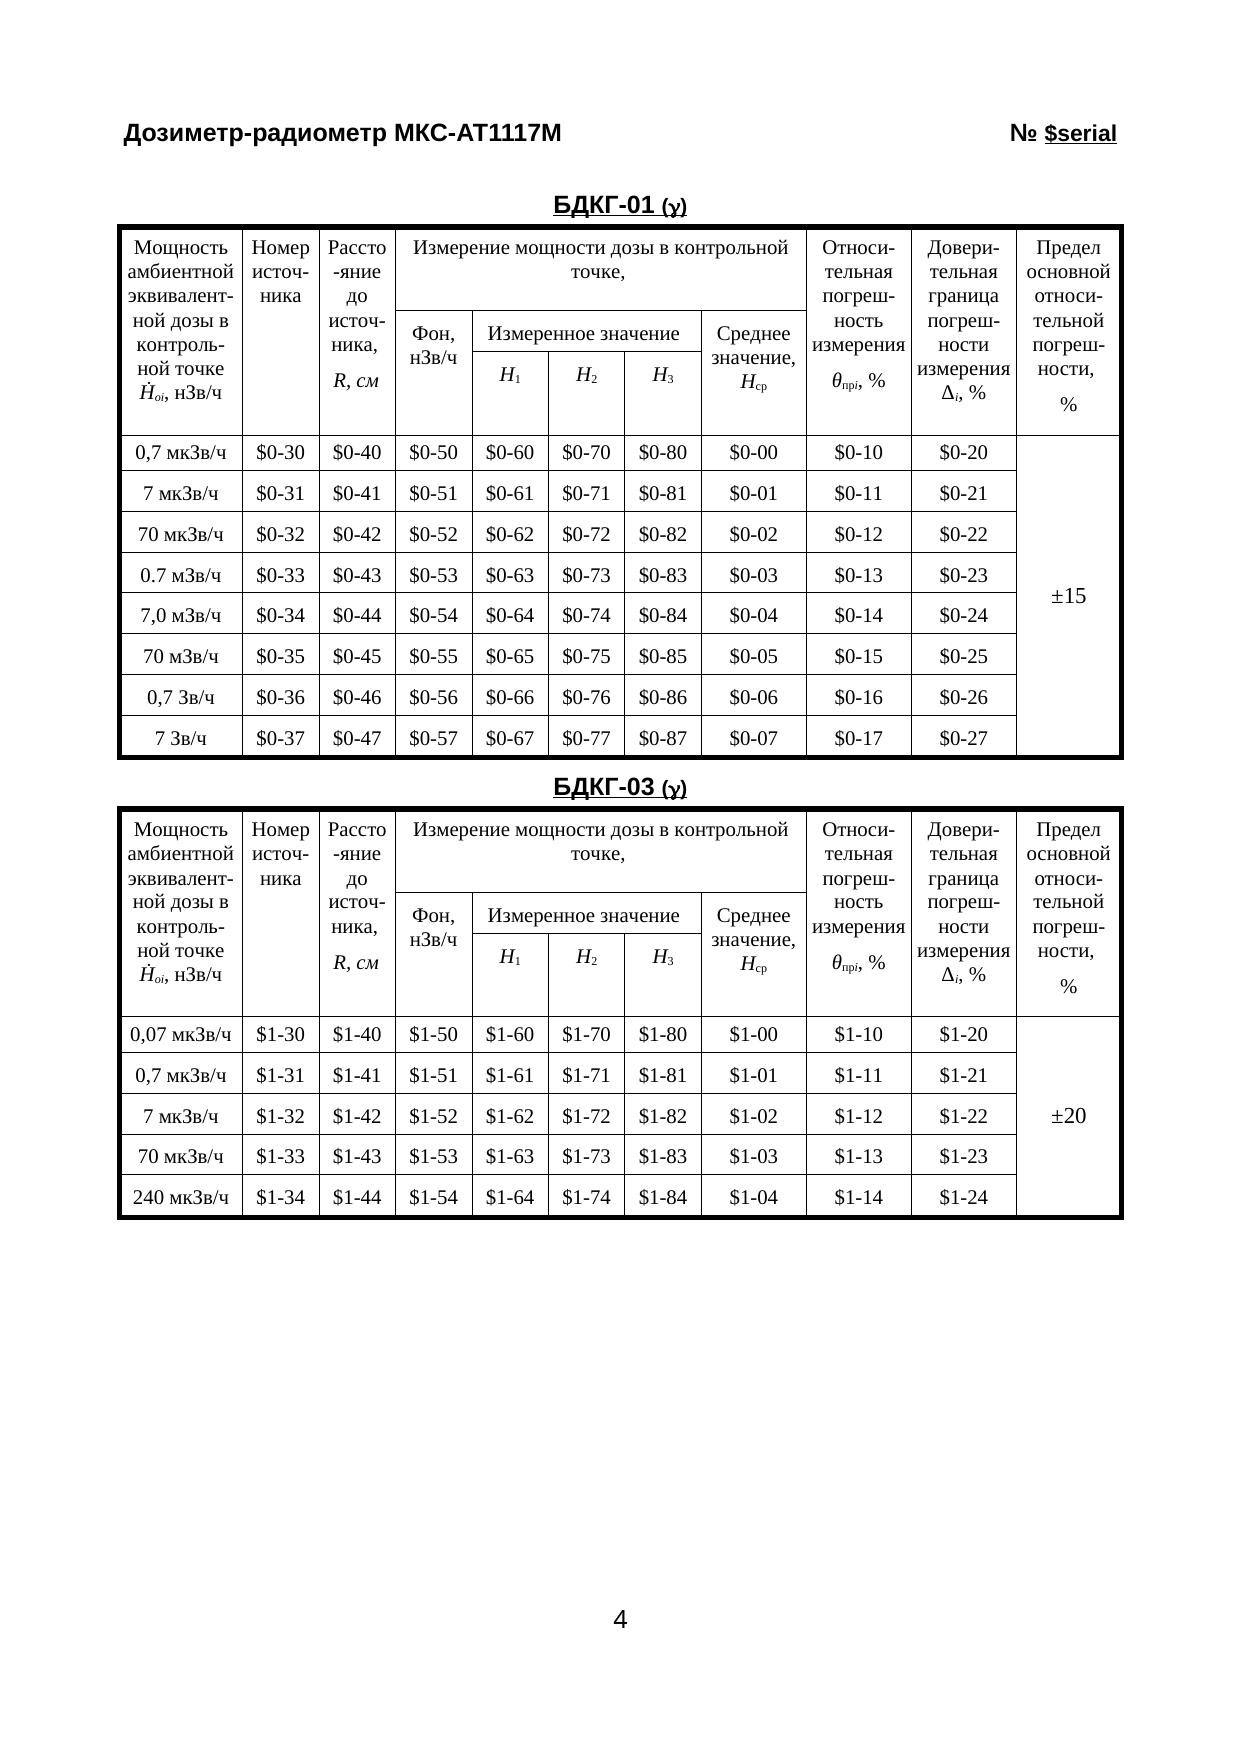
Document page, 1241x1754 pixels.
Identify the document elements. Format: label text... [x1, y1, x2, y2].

table_cell $1-64 [473, 1175, 548, 1215]
table_cell 0,07 мкЗв/ч [122, 1017, 242, 1052]
table_cell 0,7 Зв/ч [122, 675, 242, 714]
table_cell $1-01 [702, 1053, 806, 1093]
table_cell $0-40 [320, 436, 395, 470]
table_cell H2 [549, 934, 624, 1016]
table_cell $1-73 [549, 1135, 624, 1174]
table_cell $0-60 [473, 436, 548, 470]
table_cell $0-41 [320, 471, 395, 511]
table_cell $0-87 [625, 716, 701, 755]
table_cell $0-01 [702, 471, 806, 511]
table_cell $0-57 [396, 716, 472, 755]
table_cell $0-56 [396, 675, 472, 714]
table_cell $0-83 [625, 553, 701, 592]
table_cell Довери-тельная граница погреш-ности измерения Δi, % [912, 812, 1016, 1016]
table_cell $0-61 [473, 471, 548, 511]
table_cell $0-07 [702, 716, 806, 755]
table_cell $1-20 [912, 1017, 1016, 1052]
table_cell $1-71 [549, 1053, 624, 1093]
table_cell $1-51 [396, 1053, 472, 1093]
table_cell $0-14 [807, 593, 911, 633]
table_cell $0-25 [912, 634, 1016, 674]
table_cell $0-74 [549, 593, 624, 633]
table_cell $1-42 [320, 1094, 395, 1133]
table_cell $1-11 [807, 1053, 911, 1093]
table_cell $0-50 [396, 436, 472, 470]
table_cell $0-20 [912, 436, 1016, 470]
table_cell $0-67 [473, 716, 548, 755]
table_cell $1-74 [549, 1175, 624, 1215]
table_cell $0-70 [549, 436, 624, 470]
table_cell $0-11 [807, 471, 911, 511]
table_cell $0-15 [807, 634, 911, 674]
table_cell $0-66 [473, 675, 548, 714]
table_cell $1-21 [912, 1053, 1016, 1093]
table_cell $1-31 [243, 1053, 319, 1093]
table_cell $0-47 [320, 716, 395, 755]
table_cell Рассто-яние до источ-ника, R, см [320, 230, 395, 434]
table_cell Предел основной относи-тельной погреш-ности, % [1017, 812, 1119, 1016]
table_cell Номер источ-ника [243, 812, 319, 1016]
table_cell Измеренное значение [473, 893, 701, 933]
table_cell $1-34 [243, 1175, 319, 1215]
table_cell Мощность амбиентной эквивалент-ной дозы в контроль-ной точке Ḣoi, нЗв/ч [122, 812, 242, 1016]
table_cell $1-60 [473, 1017, 548, 1052]
table_cell $0-13 [807, 553, 911, 592]
table_cell $1-82 [625, 1094, 701, 1133]
table_cell H3 [625, 934, 701, 1016]
table_cell $0-55 [396, 634, 472, 674]
table_cell ±15 [1017, 436, 1119, 755]
table_cell Предел основной относи-тельной погреш-ности, % [1017, 230, 1119, 434]
table_cell Фон, нЗв/ч [396, 311, 472, 434]
table_cell 0,7 мкЗв/ч [122, 436, 242, 470]
table_cell $1-81 [625, 1053, 701, 1093]
table_cell 70 мЗв/ч [122, 634, 242, 674]
table_cell $0-64 [473, 593, 548, 633]
table_cell $0-72 [549, 512, 624, 552]
table_cell $1-72 [549, 1094, 624, 1133]
table_cell $0-44 [320, 593, 395, 633]
table_cell $1-00 [702, 1017, 806, 1052]
table_cell $1-83 [625, 1135, 701, 1174]
table_cell 70 мкЗв/ч [122, 512, 242, 552]
table_cell $0-31 [243, 471, 319, 511]
table_cell Относи-тельная погреш-ность измерения θпрi, % [807, 230, 911, 434]
table_cell Измерение мощности дозы в контрольной точке, [396, 812, 806, 892]
table_cell $0-21 [912, 471, 1016, 511]
table_cell $1-04 [702, 1175, 806, 1215]
table_cell $1-61 [473, 1053, 548, 1093]
table_cell 240 мкЗв/ч [122, 1175, 242, 1215]
table_cell $1-80 [625, 1017, 701, 1052]
table_cell $0-35 [243, 634, 319, 674]
table_cell $1-62 [473, 1094, 548, 1133]
table_cell Номер источ-ника [243, 230, 319, 434]
table_cell $1-32 [243, 1094, 319, 1133]
table_cell $0-86 [625, 675, 701, 714]
table_cell $0-42 [320, 512, 395, 552]
table_cell $0-53 [396, 553, 472, 592]
table_cell $0-27 [912, 716, 1016, 755]
table_cell ±20 [1017, 1017, 1119, 1215]
table_cell $0-80 [625, 436, 701, 470]
table_cell $1-40 [320, 1017, 395, 1052]
table_cell 0.7 мЗв/ч [122, 553, 242, 592]
table_cell $0-46 [320, 675, 395, 714]
table_cell Относи-тельная погреш-ность измерения θпрi, % [807, 812, 911, 1016]
table_cell $1-23 [912, 1135, 1016, 1174]
table_cell H1 [473, 352, 548, 434]
table_cell 7 Зв/ч [122, 716, 242, 755]
table_cell $0-84 [625, 593, 701, 633]
table_cell $0-62 [473, 512, 548, 552]
table_cell 7,0 мЗв/ч [122, 593, 242, 633]
table_cell 70 мкЗв/ч [122, 1135, 242, 1174]
table_cell $1-53 [396, 1135, 472, 1174]
table_cell 0,7 мкЗв/ч [122, 1053, 242, 1093]
table_cell $1-33 [243, 1135, 319, 1174]
table_cell $0-22 [912, 512, 1016, 552]
table_cell $0-43 [320, 553, 395, 592]
table_cell $0-76 [549, 675, 624, 714]
table_cell $1-10 [807, 1017, 911, 1052]
table_cell Фон, нЗв/ч [396, 893, 472, 1016]
table_cell $1-24 [912, 1175, 1016, 1215]
table_cell $1-41 [320, 1053, 395, 1093]
table_header БДКГ-03 () [119, 760, 1121, 806]
table_cell $0-05 [702, 634, 806, 674]
table_cell $1-43 [320, 1135, 395, 1174]
table_cell $0-45 [320, 634, 395, 674]
table_cell $0-10 [807, 436, 911, 470]
table_cell Измеренное значение [473, 311, 701, 351]
table_cell Довери-тельная граница погреш-ности измерения Δi, % [912, 230, 1016, 434]
table_cell $0-06 [702, 675, 806, 714]
table_cell H2 [549, 352, 624, 434]
table_cell $0-81 [625, 471, 701, 511]
table_cell $1-02 [702, 1094, 806, 1133]
table_cell $1-54 [396, 1175, 472, 1215]
table_cell $0-02 [702, 512, 806, 552]
table_cell $0-03 [702, 553, 806, 592]
table_cell $1-03 [702, 1135, 806, 1174]
table_cell $1-70 [549, 1017, 624, 1052]
table_cell $0-54 [396, 593, 472, 633]
table_cell $0-75 [549, 634, 624, 674]
table_cell $0-30 [243, 436, 319, 470]
table_cell $0-36 [243, 675, 319, 714]
table_cell $0-82 [625, 512, 701, 552]
table_cell $0-73 [549, 553, 624, 592]
table_cell $1-63 [473, 1135, 548, 1174]
table_cell $0-16 [807, 675, 911, 714]
table_cell $0-12 [807, 512, 911, 552]
table_cell $0-85 [625, 634, 701, 674]
table_header БДКГ-01 () [119, 179, 1121, 224]
table_cell $0-17 [807, 716, 911, 755]
table_cell $0-51 [396, 471, 472, 511]
table_cell $0-23 [912, 553, 1016, 592]
table_cell $0-52 [396, 512, 472, 552]
table_cell Среднее значение, Hср [702, 311, 806, 434]
table_cell $0-65 [473, 634, 548, 674]
table_cell $0-24 [912, 593, 1016, 633]
table_cell $1-44 [320, 1175, 395, 1215]
table_cell $0-26 [912, 675, 1016, 714]
table_cell Мощность амбиентной эквивалент-ной дозы в контроль-ной точке Ḣoi, нЗв/ч [122, 230, 242, 434]
table_cell $1-52 [396, 1094, 472, 1133]
table_cell $0-37 [243, 716, 319, 755]
table_cell $0-32 [243, 512, 319, 552]
table_cell $0-33 [243, 553, 319, 592]
table_cell $0-63 [473, 553, 548, 592]
table_cell 7 мкЗв/ч [122, 1094, 242, 1133]
table_cell $1-13 [807, 1135, 911, 1174]
table_cell $0-71 [549, 471, 624, 511]
table_cell $0-00 [702, 436, 806, 470]
table_cell $1-12 [807, 1094, 911, 1133]
table_cell $1-50 [396, 1017, 472, 1052]
table_cell Среднее значение, Hср [702, 893, 806, 1016]
table_cell $1-14 [807, 1175, 911, 1215]
table_cell $1-30 [243, 1017, 319, 1052]
table_cell Измерение мощности дозы в контрольной точке, [396, 230, 806, 310]
table_cell $1-84 [625, 1175, 701, 1215]
table_cell H3 [625, 352, 701, 434]
table_cell $1-22 [912, 1094, 1016, 1133]
table_cell H1 [473, 934, 548, 1016]
table_cell $0-04 [702, 593, 806, 633]
table_cell $0-77 [549, 716, 624, 755]
table_cell Рассто-яние до источ-ника, R, см [320, 812, 395, 1016]
table_cell $0-34 [243, 593, 319, 633]
table_cell 7 мкЗв/ч [122, 471, 242, 511]
